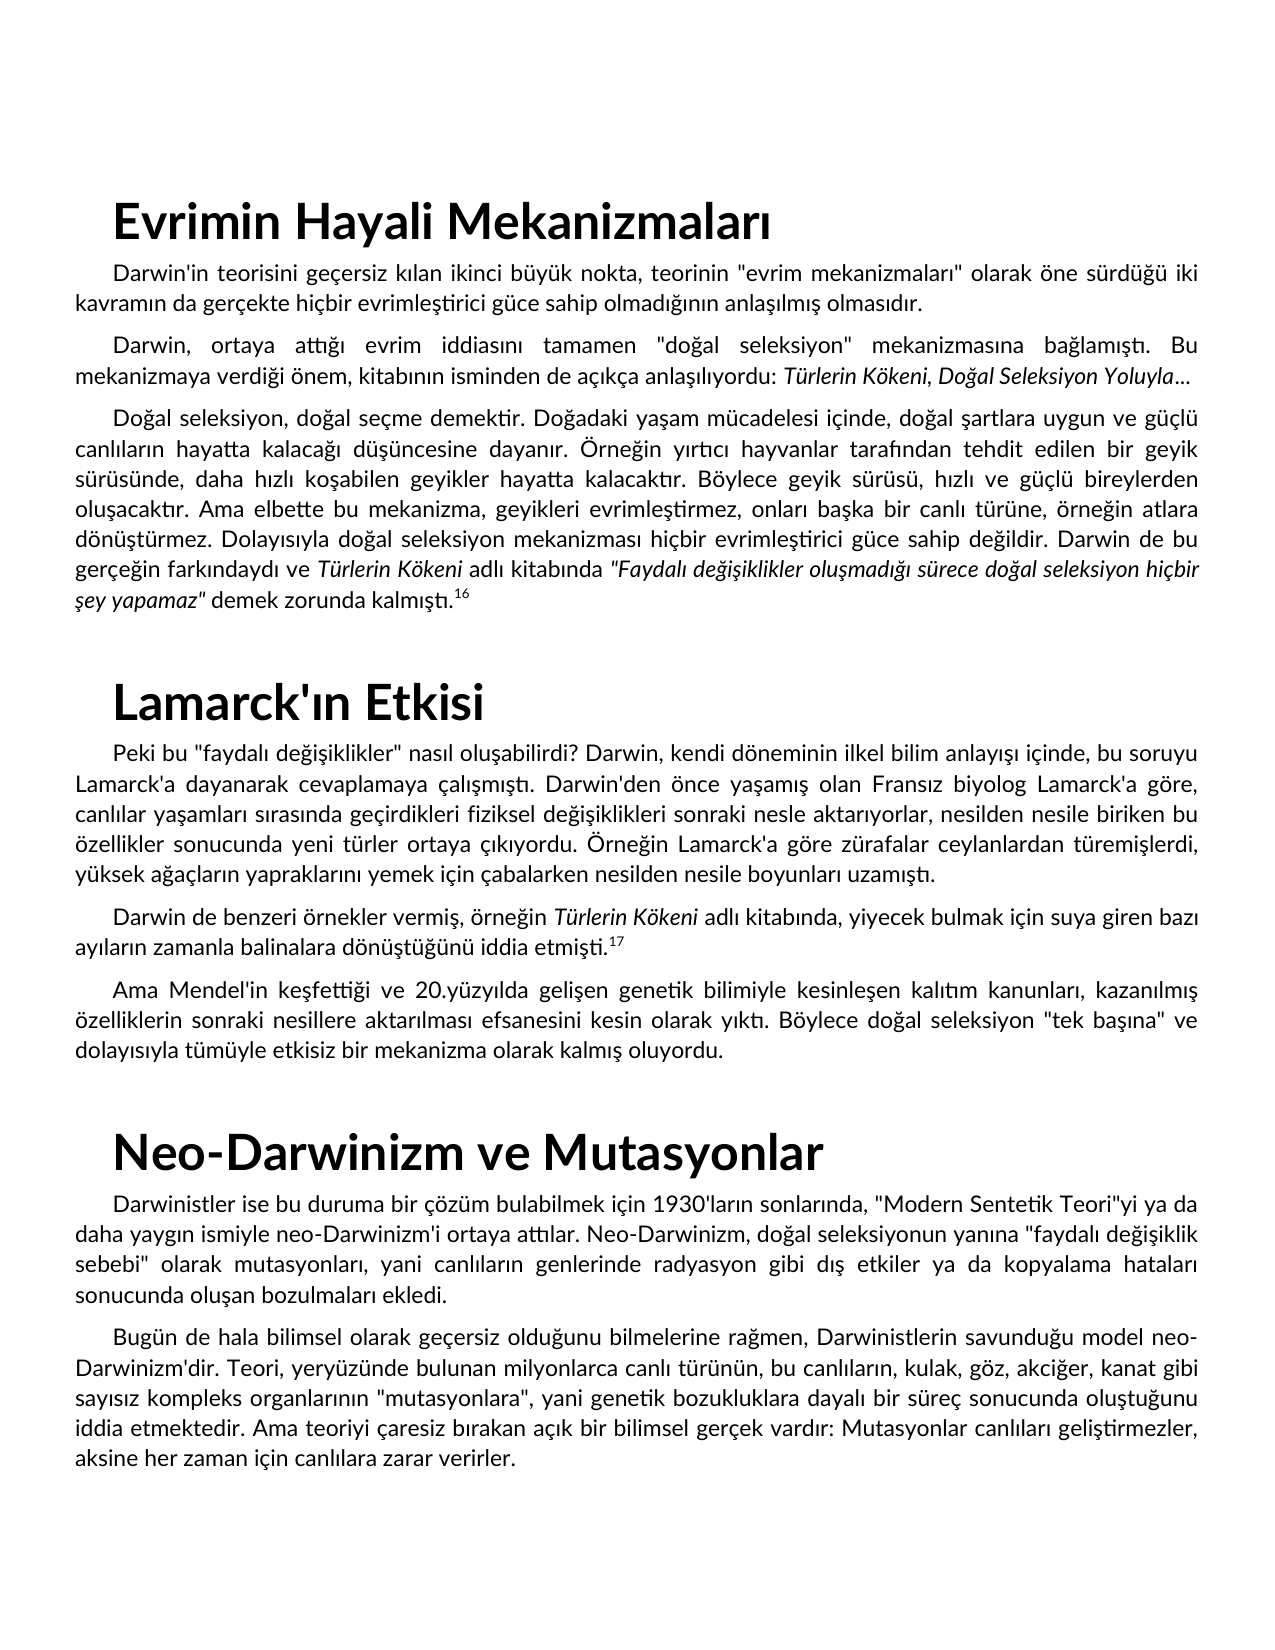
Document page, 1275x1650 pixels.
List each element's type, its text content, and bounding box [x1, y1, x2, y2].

text Darwin de benzeri örnekler vermiş, örneğin Türlerin Kökeni adlı kitabında, yiyecek bulmak için suya giren bazı ayıların zamanla balinalara dönüştüğünü iddia etmişti.17 [75, 903, 1200, 960]
text Darwin'in teorisini geçersiz kılan ikinci büyük nokta, teorinin "evrim mekanizmaları" olarak öne sürdüğü iki kavramın da gerçekte hiçbir evrimleştirici güce sahip olmadığının anlaşılmış olmasıdır. [75, 258, 1200, 316]
text Bugün de hala bilimsel olarak geçersiz olduğunu bilmelerine rağmen, Darwinistlerin savunduğu model neo-Darwinizm'dir. Teori, yeryüzünde bulunan milyonlarca canlı türünün, bu canlıların, kulak, göz, akciğer, kanat gibi sayısız kompleks organlarının "mutasyonlara", yani genetik bozukluklara dayalı bir süreç sonucunda oluştuğunu iddia etmektedir. Ama teoriyi çaresiz bırakan açık bir bilimsel gerçek vardır: Mutasyonlar canlıları geliştirmezler, aksine her zaman için canlılara zarar verirler. [75, 1323, 1200, 1471]
text Darwin, ortaya attığı evrim iddiasını tamamen "doğal seleksiyon" mekanizmasına bağlamıştı. Bu mekanizmaya verdiği önem, kitabının isminden de açıkça anlaşılıyordu: Türlerin Kökeni, Doğal Seleksiyon Yoluyla... [75, 331, 1200, 389]
text Ama Mendel'in keşfettiği ve 20.yüzyılda gelişen genetik bilimiyle kesinleşen kalıtım kanunları, kazanılmış özelliklerin sonraki nesillere aktarılması efsanesini kesin olarak yıktı. Böylece doğal seleksiyon "tek başına" ve dolayısıyla tümüyle etkisiz bir mekanizma olarak kalmış oluyordu. [75, 976, 1200, 1063]
text Peki bu "faydalı değişiklikler" nasıl oluşabilirdi? Darwin, kendi döneminin ilkel bilim anlayışı içinde, bu soruyu Lamarck'a dayanarak cevaplamaya çalışmıştı. Darwin'den önce yaşamış olan Fransız biyolog Lamarck'a göre, canlılar yaşamları sırasında geçirdikleri fiziksel değişiklikleri sonraki nesle aktarıyorlar, nesilden nesile biriken bu özellikler sonucunda yeni türler ortaya çıkıyordu. Örneğin Lamarck'a göre zürafalar ceylanlardan türemişlerdi, yüksek ağaçların yapraklarını yemek için çabalarken nesilden nesile boyunları uzamıştı. [75, 739, 1200, 887]
text Doğal seleksiyon, doğal seçme demektir. Doğadaki yaşam mücadelesi içinde, doğal şartlara uygun ve güçlü canlıların hayatta kalacağı düşüncesine dayanır. Örneğin yırtıcı hayvanlar tarafından tehdit edilen bir geyik sürüsünde, daha hızlı koşabilen geyikler hayatta kalacaktır. Böylece geyik sürüsü, hızlı ve güçlü bireylerden oluşacaktır. Ama elbette bu mekanizma, geyikleri evrimleştirmez, onları başka bir canlı türüne, örneğin atlara dönüştürmez. Dolayısıyla doğal seleksiyon mekanizması hiçbir evrimleştirici güce sahip değildir. Darwin de bu gerçeğin farkındaydı ve Türlerin Kökeni adlı kitabında "Faydalı değişiklikler oluşmadığı sürece doğal seleksiyon hiçbir şey yapamaz" demek zorunda kalmıştı.16 [75, 404, 1200, 613]
subtitle Evrimin Hayali Mekanizmaları [112, 190, 1200, 250]
subtitle Lamarck'ın Etkisi [112, 671, 1200, 731]
text Darwinistler ise bu duruma bir çözüm bulabilmek için 1930'ların sonlarında, "Modern Sentetik Teori"yi ya da daha yaygın ismiyle neo-Darwinizm'i ortaya attılar. Neo-Darwinizm, doğal seleksiyonun yanına "faydalı değişiklik sebebi" olarak mutasyonları, yani canlıların genlerinde radyasyon gibi dış etkiler ya da kopyalama hataları sonucunda oluşan bozulmaları ekledi. [75, 1190, 1200, 1308]
subtitle Neo-Darwinizm ve Mutasyonlar [112, 1121, 1200, 1181]
